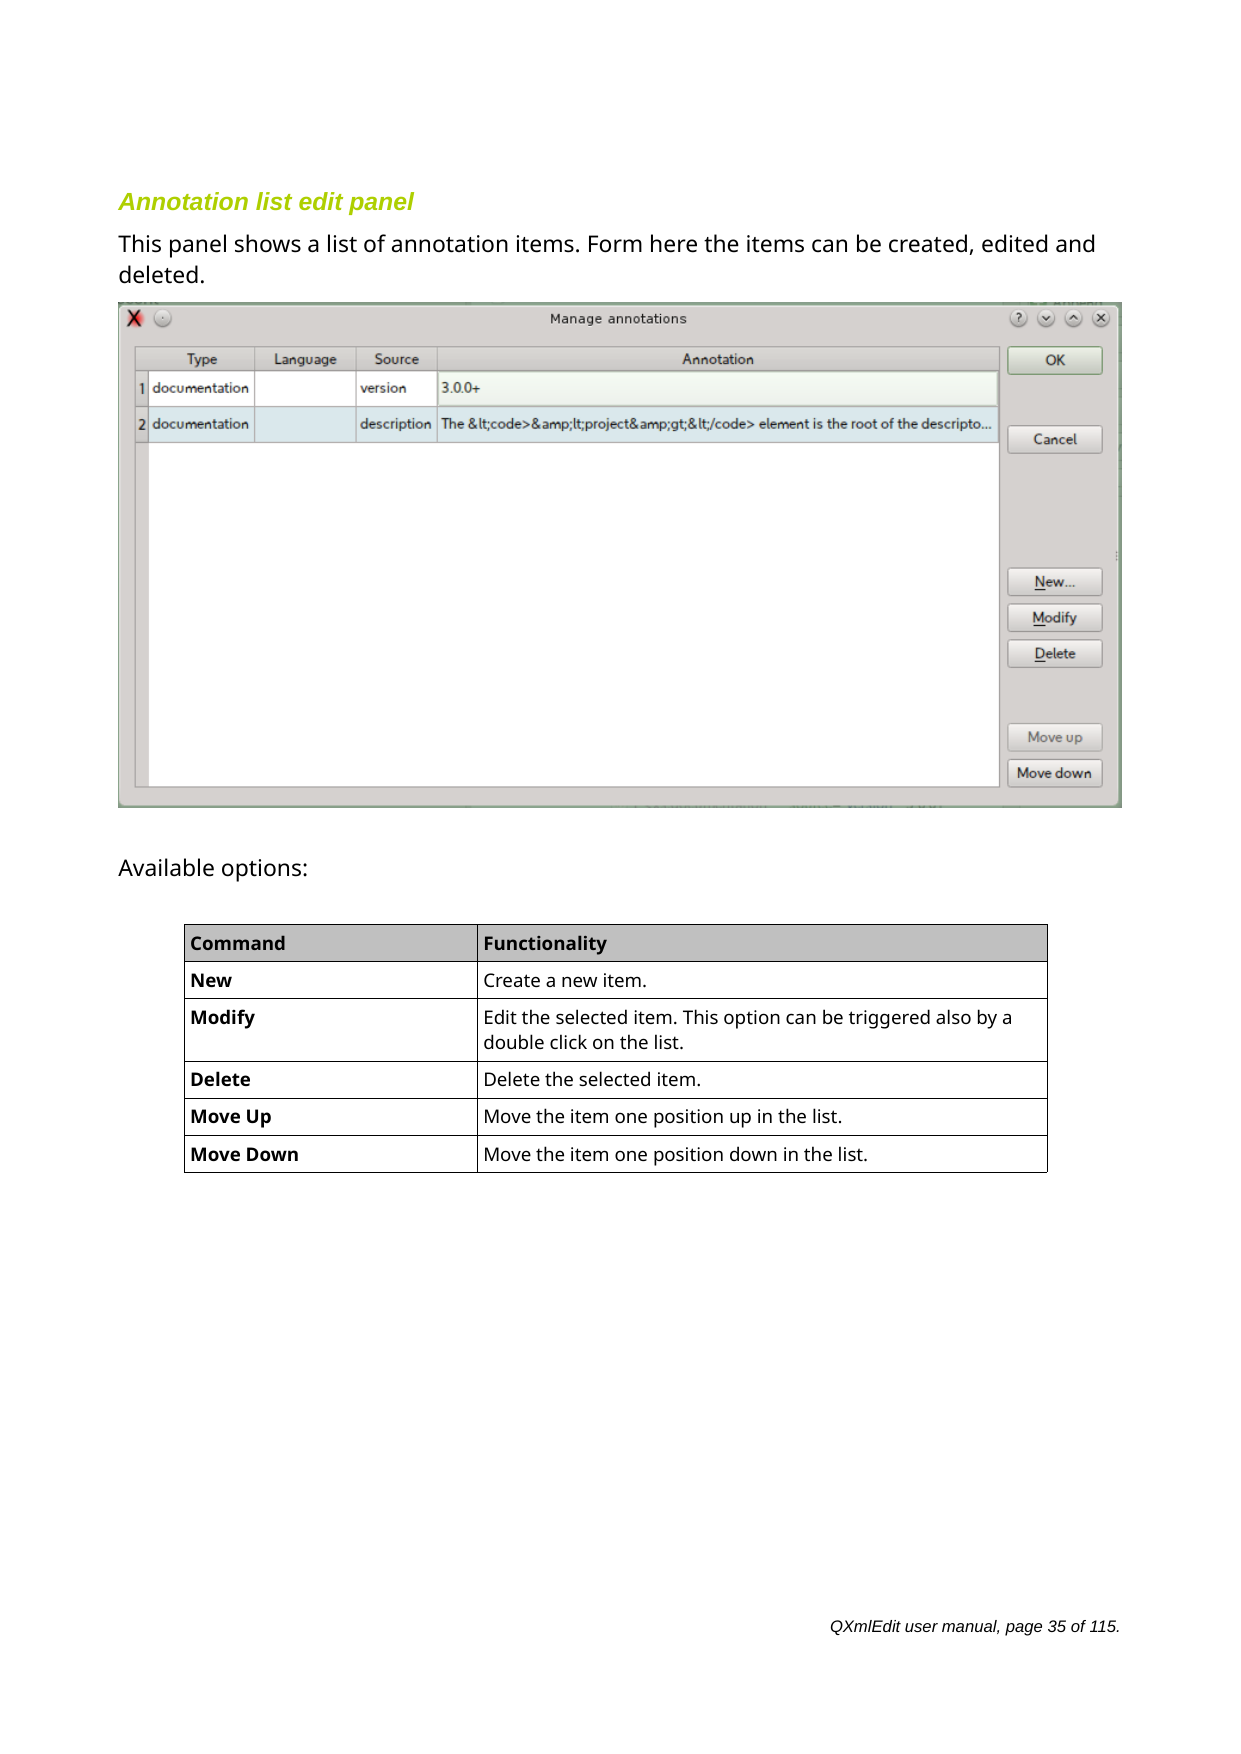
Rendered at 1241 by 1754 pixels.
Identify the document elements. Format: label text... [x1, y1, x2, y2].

subtitle Annotation list edit panel [118, 187, 1122, 215]
table_cell Create a new item. [478, 962, 1047, 998]
table_cell Move Down [185, 1136, 477, 1172]
table_cell Delete the selected item. [478, 1062, 1047, 1098]
table_cell Edit the selected item. This option can be triggered also by a double click on the list. [478, 999, 1047, 1061]
text This panel shows a list of annotation items. Form here the items can be created, edited and deleted. [118, 228, 1122, 290]
table_cell Move the item one position up in the list. [478, 1099, 1047, 1135]
table_cell Move Up [185, 1099, 477, 1135]
picture [118, 302, 1122, 808]
table_cell Move the item one position down in the list. [478, 1136, 1047, 1172]
table_header Functionality [478, 925, 1047, 961]
table_header Command [185, 925, 477, 961]
table_cell Modify [185, 999, 477, 1061]
table_cell New [185, 962, 477, 998]
text Available options: [118, 852, 1122, 883]
table_cell Delete [185, 1062, 477, 1098]
